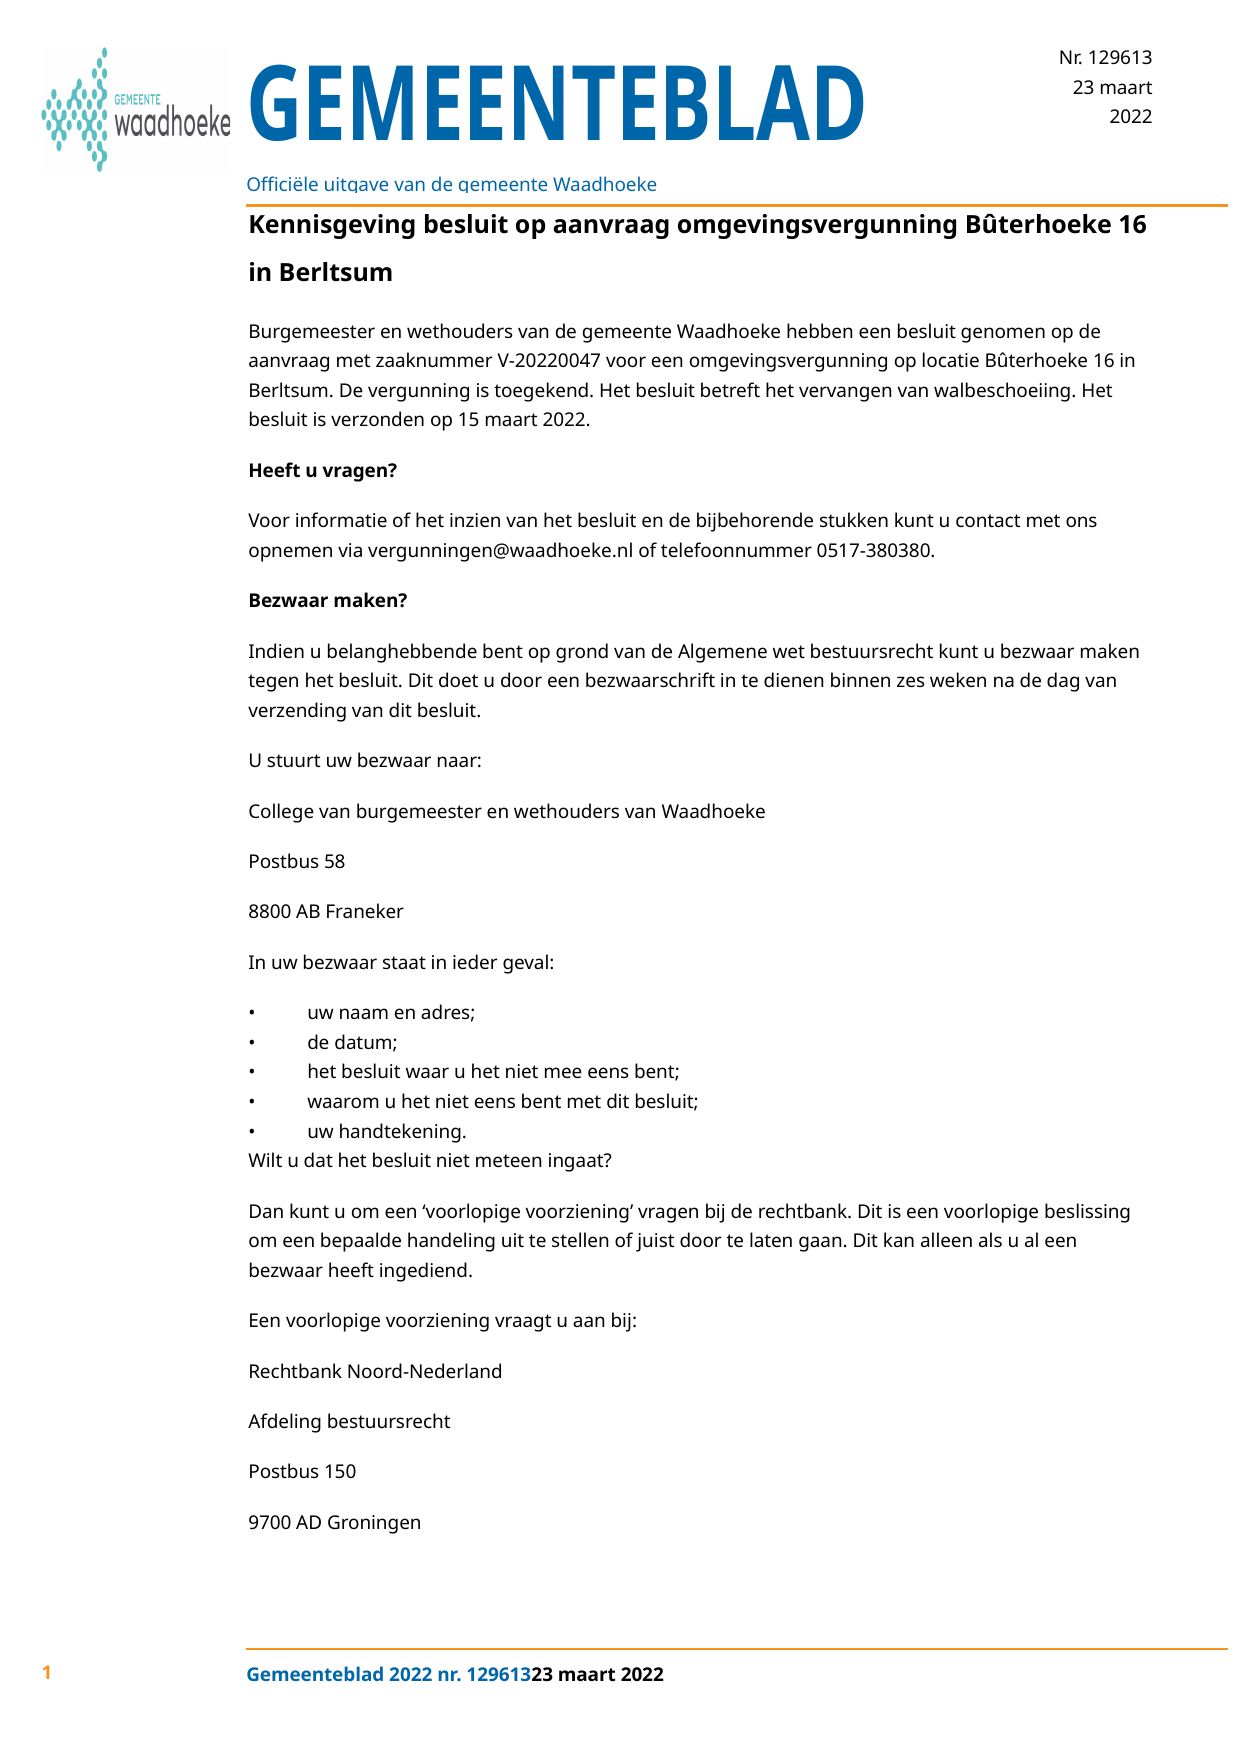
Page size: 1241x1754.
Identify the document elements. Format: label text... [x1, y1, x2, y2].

text Dan kunt u om een ‘voorlopige voorziening’ vragen bij de rechtbank. Dit is een voorlopige beslissing om een bepaalde handeling uit te stellen of juist door te laten gaan. Dit kan alleen als u al een bezwaar heeft ingediend. [248, 1198, 1152, 1283]
text Postbus 58 [248, 848, 1152, 874]
list uw handtekening. [248, 1118, 1152, 1144]
list uw naam en adres; [248, 999, 1152, 1025]
picture [41, 47, 231, 172]
list het besluit waar u het niet mee eens bent; [248, 1059, 1152, 1084]
text 8800 AB Franeker [248, 899, 1152, 924]
list waarom u het niet eens bent met dit besluit; [248, 1088, 1152, 1114]
text 9700 AD Groningen [248, 1509, 1152, 1535]
text College van burgemeester en wethouders van Waadhoeke [248, 798, 1152, 824]
text Burgemeester en wethouders van de gemeente Waadhoeke hebben een besluit genomen op de aanvraag met zaaknummer V-20220047 voor een omgevingsvergunning op locatie Bûterhoeke 16 in Berltsum. De vergunning is toegekend. Het besluit betreft het vervangen van walbeschoeiing. Het besluit is verzonden op 15 maart 2022. [248, 318, 1152, 432]
text U stuurt uw bezwaar naar: [248, 747, 1152, 773]
text Voor informatie of het inzien van het besluit en de bijbehorende stukken kunt u contact met ons opnemen via vergunningen@waadhoeke.nl of telefoonnummer 0517-380380. [248, 507, 1152, 563]
text Heeft u vragen? [248, 457, 1152, 483]
text Rechtbank Noord-Nederland [248, 1358, 1152, 1384]
text Bezwaar maken? [248, 587, 1152, 613]
text Postbus 150 [248, 1459, 1152, 1484]
list de datum; [248, 1029, 1152, 1055]
text Kennisgeving besluit op aanvraag omgevingsvergunning Bûterhoeke 16 in Berltsum [248, 207, 1152, 288]
text Indien u belanghebbende bent op grond van de Algemene wet bestuursrecht kunt u bezwaar maken tegen het besluit. Dit doet u door een bezwaarschrift in te dienen binnen zes weken na de dag van verzending van dit besluit. [248, 638, 1152, 723]
text In uw bezwaar staat in ieder geval: [248, 949, 1152, 975]
text Een voorlopige voorziening vraagt u aan bij: [248, 1307, 1152, 1333]
text Afdeling bestuursrecht [248, 1408, 1152, 1434]
text Wilt u dat het besluit niet meteen ingaat? [248, 1147, 1152, 1173]
